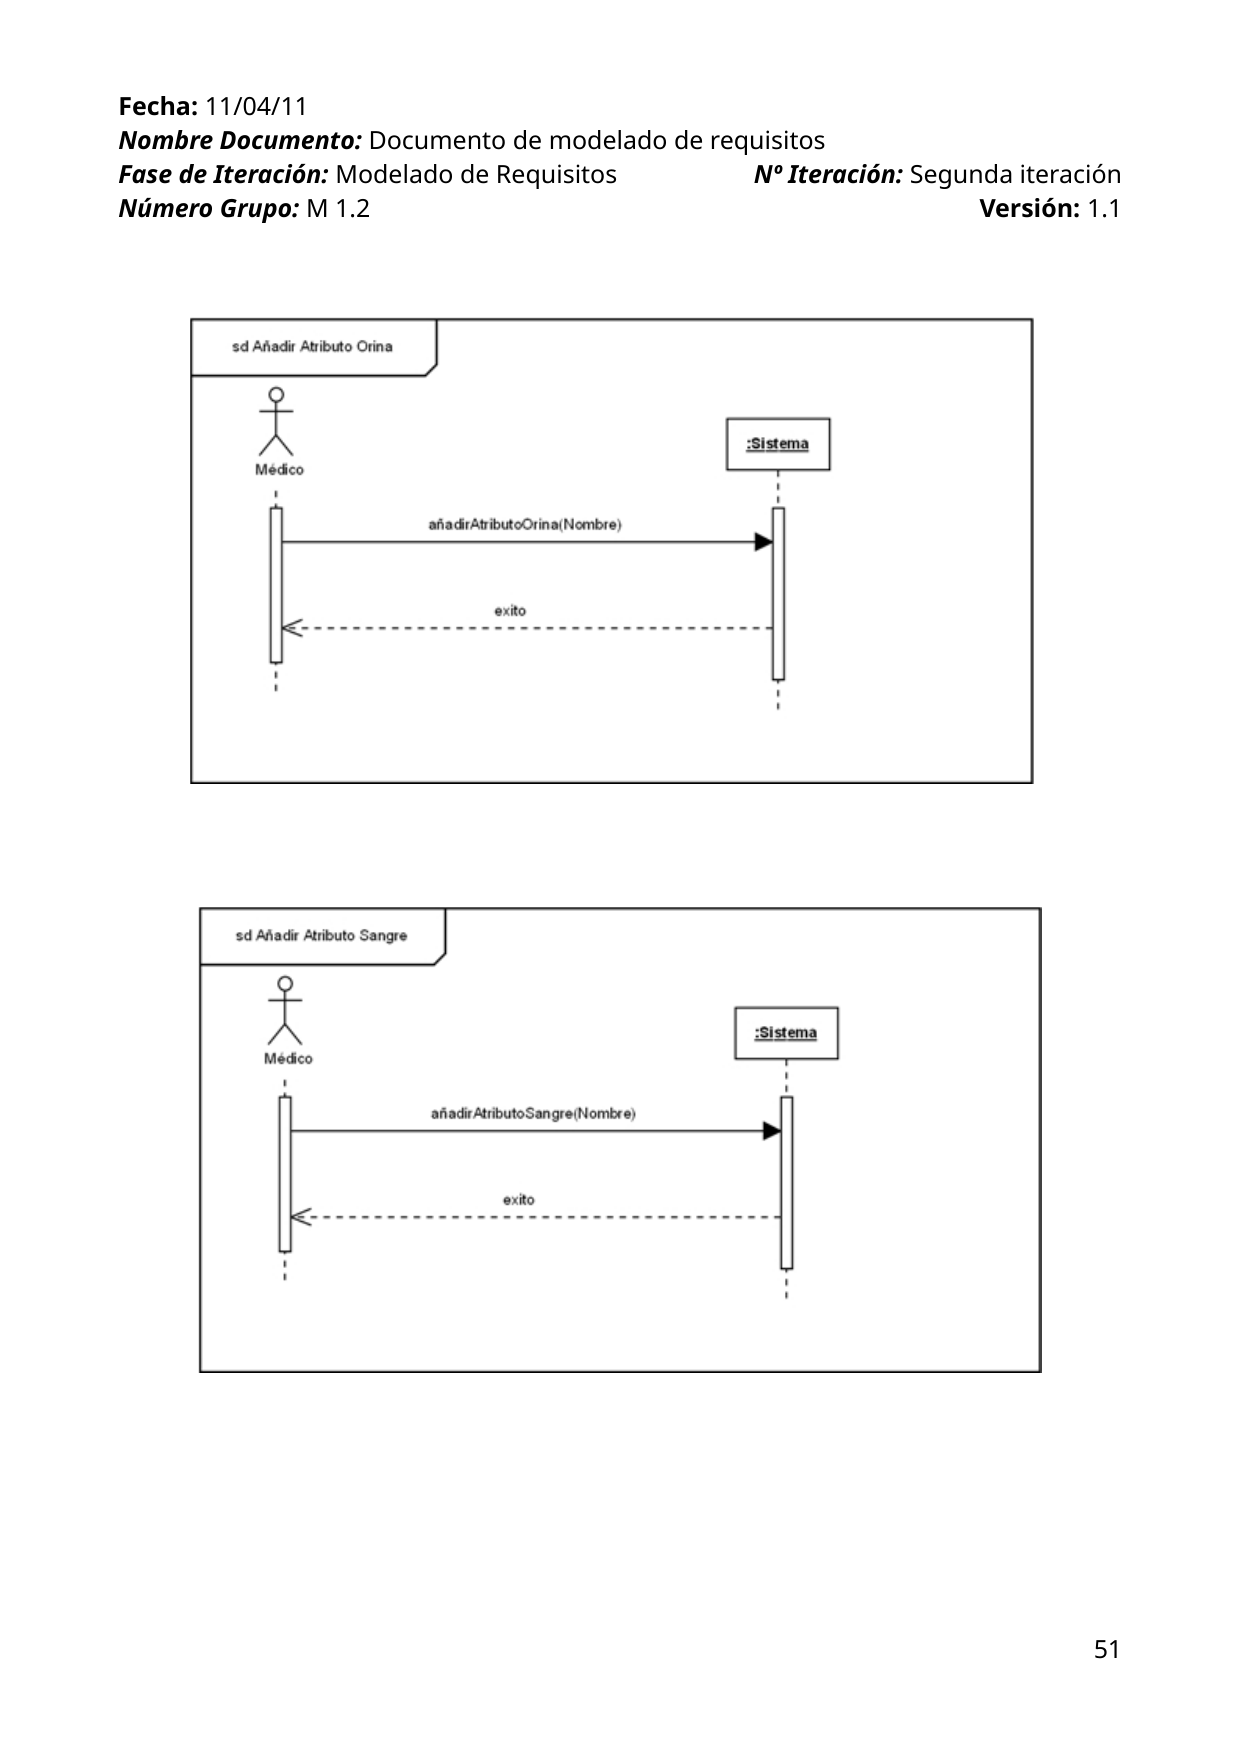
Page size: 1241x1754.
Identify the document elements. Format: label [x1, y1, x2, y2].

picture [198, 907, 1042, 1373]
picture [190, 317, 1034, 784]
